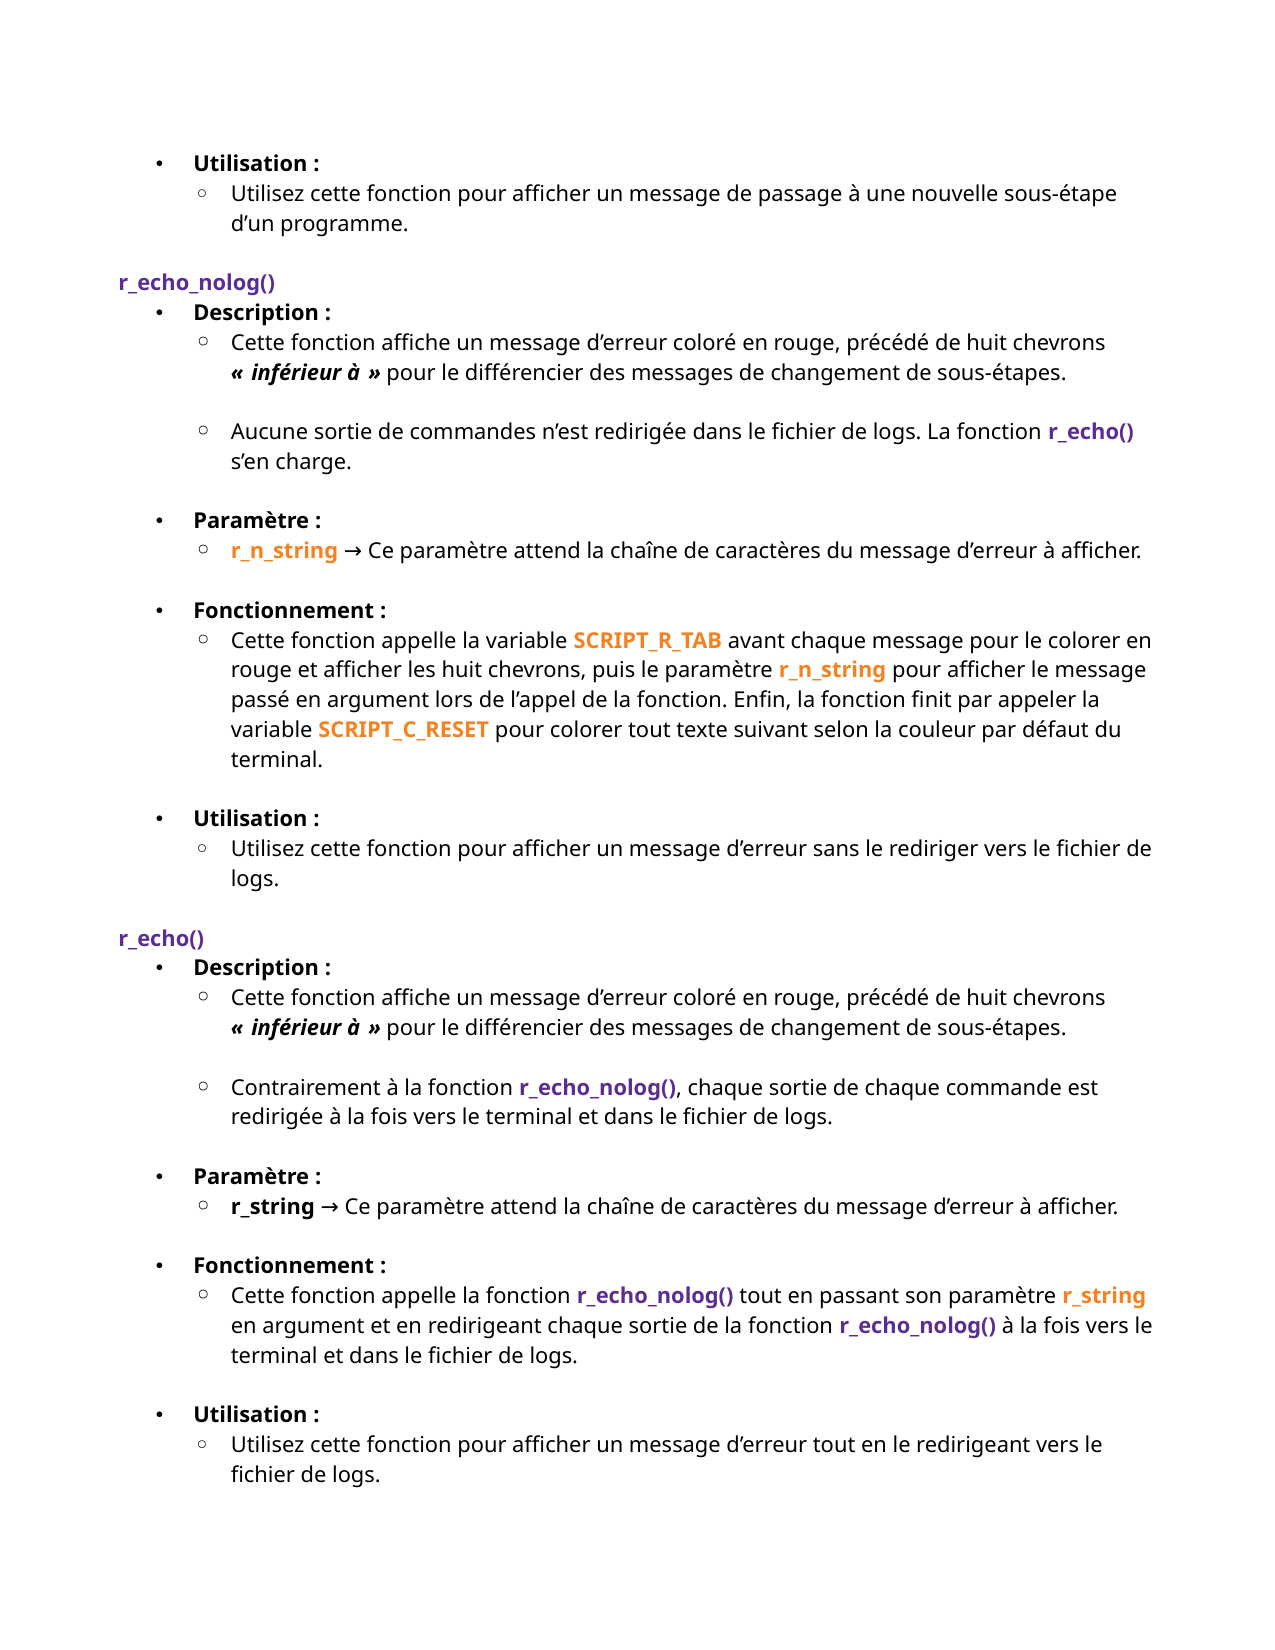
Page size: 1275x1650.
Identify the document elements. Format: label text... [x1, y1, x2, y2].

list Contrairement à la fonction r_echo_nolog(), chaque sortie de chaque commande est redirigée à la fois vers le terminal et dans le fichier de logs. [193, 1071, 1157, 1131]
list r_string → Ce paramètre attend la chaîne de caractères du message d’erreur à afficher. [193, 1191, 1157, 1220]
list Description : [156, 297, 1157, 327]
list Fonctionnement : [156, 1250, 1157, 1280]
list Utilisez cette fonction pour afficher un message d’erreur tout en le redirigeant vers le fichier de logs. [193, 1429, 1157, 1488]
list Fonctionnement : [156, 595, 1157, 624]
list Utilisation : [156, 148, 1157, 178]
list Utilisez cette fonction pour afficher un message d’erreur sans le rediriger vers le fichier de logs. [193, 833, 1157, 893]
list Paramètre : [156, 505, 1157, 535]
list Paramètre : [156, 1161, 1157, 1191]
list r_n_string → Ce paramètre attend la chaîne de caractères du message d’erreur à afficher. [193, 535, 1157, 565]
list Cette fonction appelle la fonction r_echo_nolog() tout en passant son paramètre r_string en argument et en redirigeant chaque sortie de la fonction r_echo_nolog() à la fois vers le terminal et dans le fichier de logs. [193, 1280, 1157, 1369]
list Aucune sortie de commandes n’est redirigée dans le fichier de logs. La fonction r_echo() s’en charge. [193, 416, 1157, 476]
list Utilisation : [156, 803, 1157, 833]
list Cette fonction affiche un message d’erreur coloré en rouge, précédé de huit chevrons « inférieur à » pour le différencier des messages de changement de sous-étapes. [193, 982, 1157, 1042]
list Cette fonction affiche un message d’erreur coloré en rouge, précédé de huit chevrons « inférieur à » pour le différencier des messages de changement de sous-étapes. [193, 327, 1157, 386]
list Description : [156, 952, 1157, 982]
text r_echo_nolog() [118, 267, 1157, 297]
text r_echo() [118, 922, 1157, 952]
list Utilisez cette fonction pour afficher un message de passage à une nouvelle sous-étape d’un programme. [193, 178, 1157, 237]
list Utilisation : [156, 1399, 1157, 1429]
list Cette fonction appelle la variable SCRIPT_R_TAB avant chaque message pour le colorer en rouge et afficher les huit chevrons, puis le paramètre r_n_string pour afficher le message passé en argument lors de l’appel de la fonction. Enfin, la fonction finit par appeler la variable SCRIPT_C_RESET pour colorer tout texte suivant selon la couleur par défaut du terminal. [193, 624, 1157, 773]
